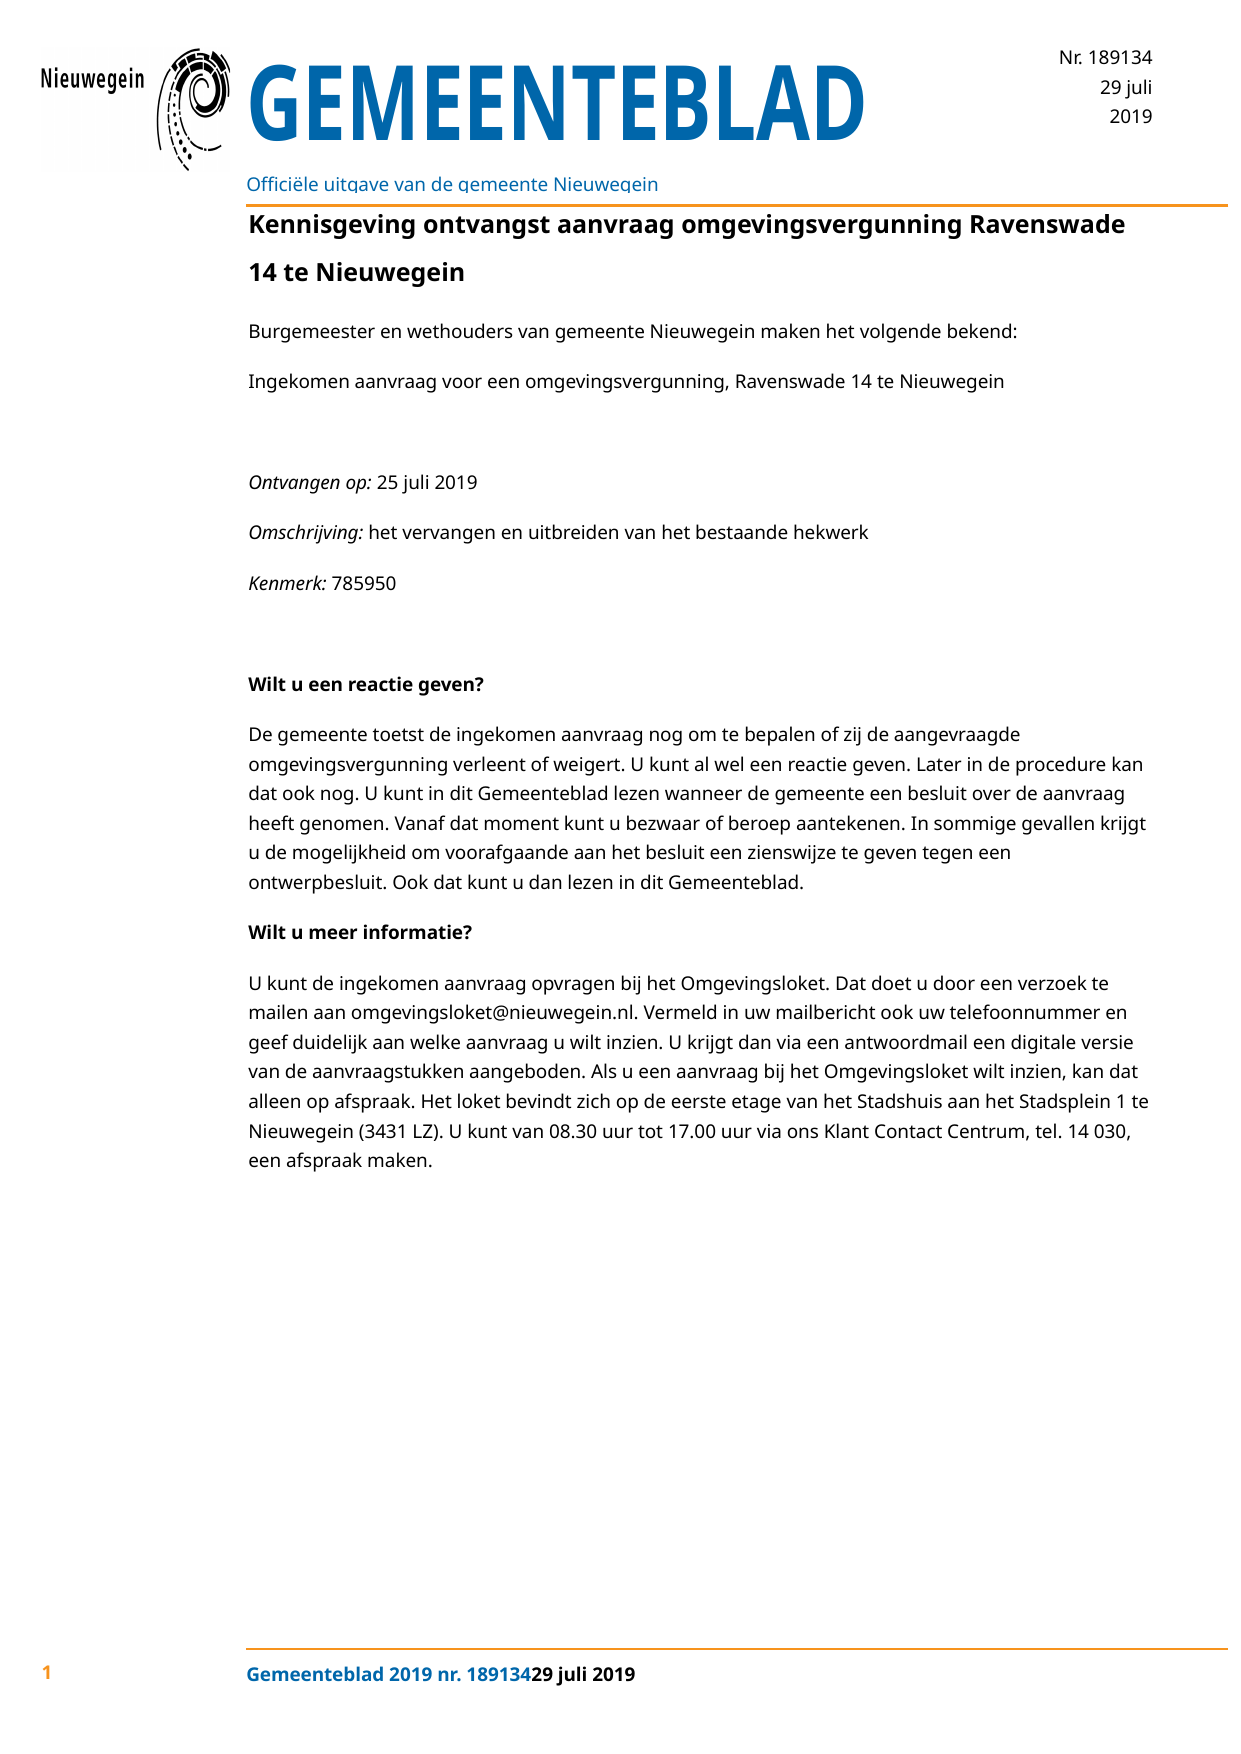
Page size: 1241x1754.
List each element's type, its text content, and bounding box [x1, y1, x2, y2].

text Ingekomen aanvraag voor een omgevingsvergunning, Ravenswade 14 te Nieuwegein [248, 368, 1152, 394]
text Wilt u meer informatie? [248, 919, 1152, 945]
text Wilt u een reactie geven? [248, 671, 1152, 697]
text Burgemeester en wethouders van gemeente Nieuwegein maken het volgende bekend: [248, 318, 1152, 344]
text Kennisgeving ontvangst aanvraag omgevingsvergunning Ravenswade 14 te Nieuwegein [248, 207, 1152, 288]
text De gemeente toetst de ingekomen aanvraag nog om te bepalen of zij de aangevraagde omgevingsvergunning verleent of weigert. U kunt al wel een reactie geven. Later in de procedure kan dat ook nog. U kunt in dit Gemeenteblad lezen wanneer de gemeente een besluit over de aanvraag heeft genomen. Vanaf dat moment kunt u bezwaar of beroep aantekenen. In sommige gevallen krijgt u de mogelijkheid om voorafgaande aan het besluit een zienswijze te geven tegen een ontwerpbesluit. Ook dat kunt u dan lezen in dit Gemeenteblad. [248, 721, 1152, 895]
text Kenmerk: 785950 [248, 570, 1152, 596]
text U kunt de ingekomen aanvraag opvragen bij het Omgevingsloket. Dat doet u door een verzoek te mailen aan omgevingsloket@nieuwegein.nl. Vermeld in uw mailbericht ook uw telefoonnummer en geef duidelijk aan welke aanvraag u wilt inzien. U krijgt dan via een antwoordmail een digitale versie van de aanvraagstukken aangeboden. Als u een aanvraag bij het Omgevingsloket wilt inzien, kan dat alleen op afspraak. Het loket bevindt zich op de eerste etage van het Stadshuis aan het Stadsplein 1 te Nieuwegein (3431 LZ). U kunt van 08.30 uur tot 17.00 uur via ons Klant Contact Centrum, tel. 14 030, een afspraak maken. [248, 970, 1152, 1173]
text Omschrijving: het vervangen en uitbreiden van het bestaande hekwerk [248, 519, 1152, 545]
text Ontvangen op: 25 juli 2019 [248, 469, 1152, 495]
picture [41, 47, 231, 172]
